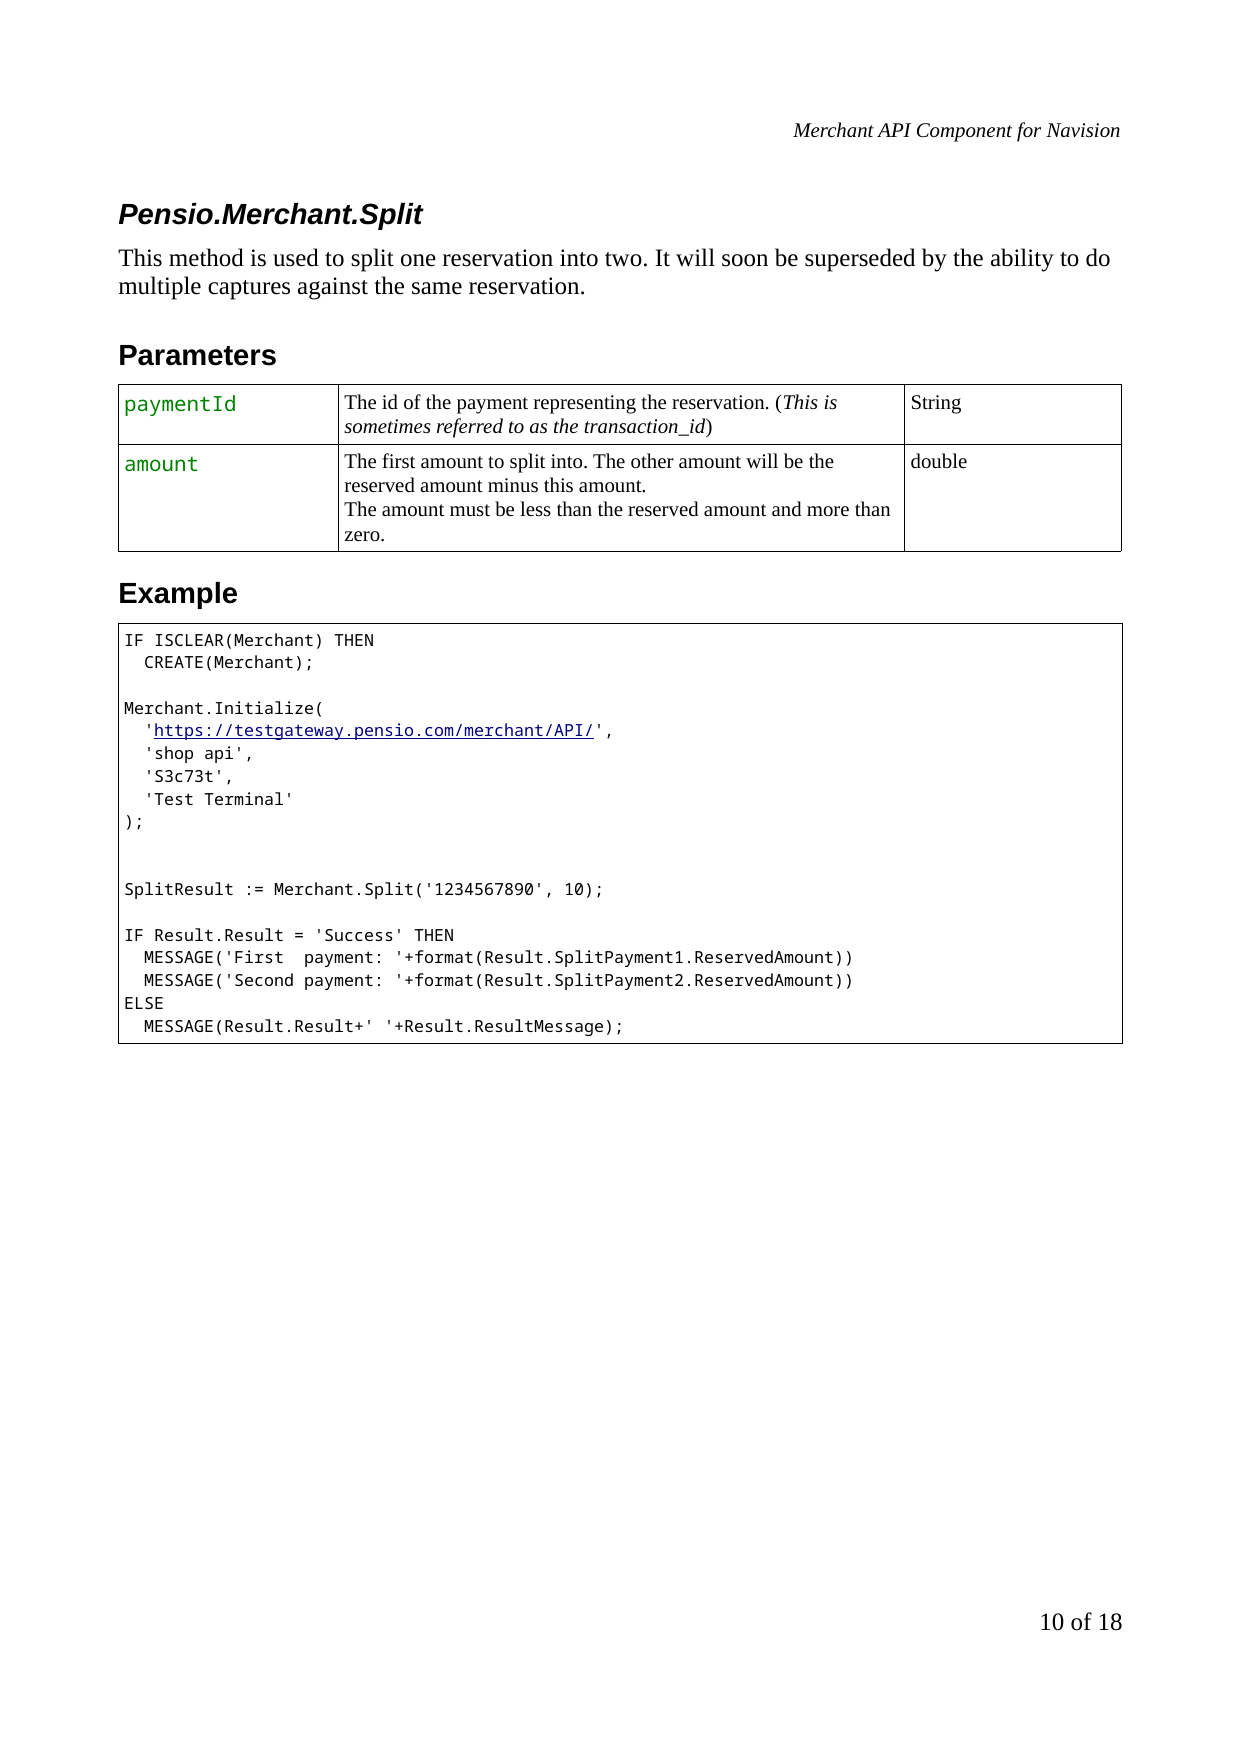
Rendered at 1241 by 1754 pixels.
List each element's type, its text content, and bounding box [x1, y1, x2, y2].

table_cell amount [119, 445, 338, 551]
table_header The id of the payment representing the reservation. (This is sometimes referred to as the transaction_id) [339, 385, 904, 443]
table_header paymentId [119, 385, 338, 443]
table_header IF ISCLEAR(Merchant) THEN CREATE(Merchant); Merchant.Initialize( 'https://testgateway.pensio.com/merchant/API/', 'shop api', 'S3c73t', 'Test Terminal' ); SplitResult := Merchant.Split('1234567890', 10); IF Result.Result = 'Success' THEN MESSAGE('First payment: '+format(Result.SplitPayment1.ReservedAmount)) MESSAGE('Second payment: '+format(Result.SplitPayment2.ReservedAmount)) ELSE MESSAGE(Result.Result+' '+Result.ResultMessage); [119, 624, 1122, 1043]
table_cell double [905, 445, 1121, 551]
subtitle Example [118, 576, 1122, 610]
text This method is used to split one reservation into two. It will soon be superseded by the ability to do multiple captures against the same reservation. [118, 243, 1122, 300]
subtitle Pensio.Merchant.Split [118, 197, 1122, 230]
table_header String [905, 385, 1121, 443]
table_cell The first amount to split into. The other amount will be the reserved amount minus this amount. The amount must be less than the reserved amount and more than zero. [339, 445, 904, 551]
subtitle Parameters [118, 338, 1122, 371]
